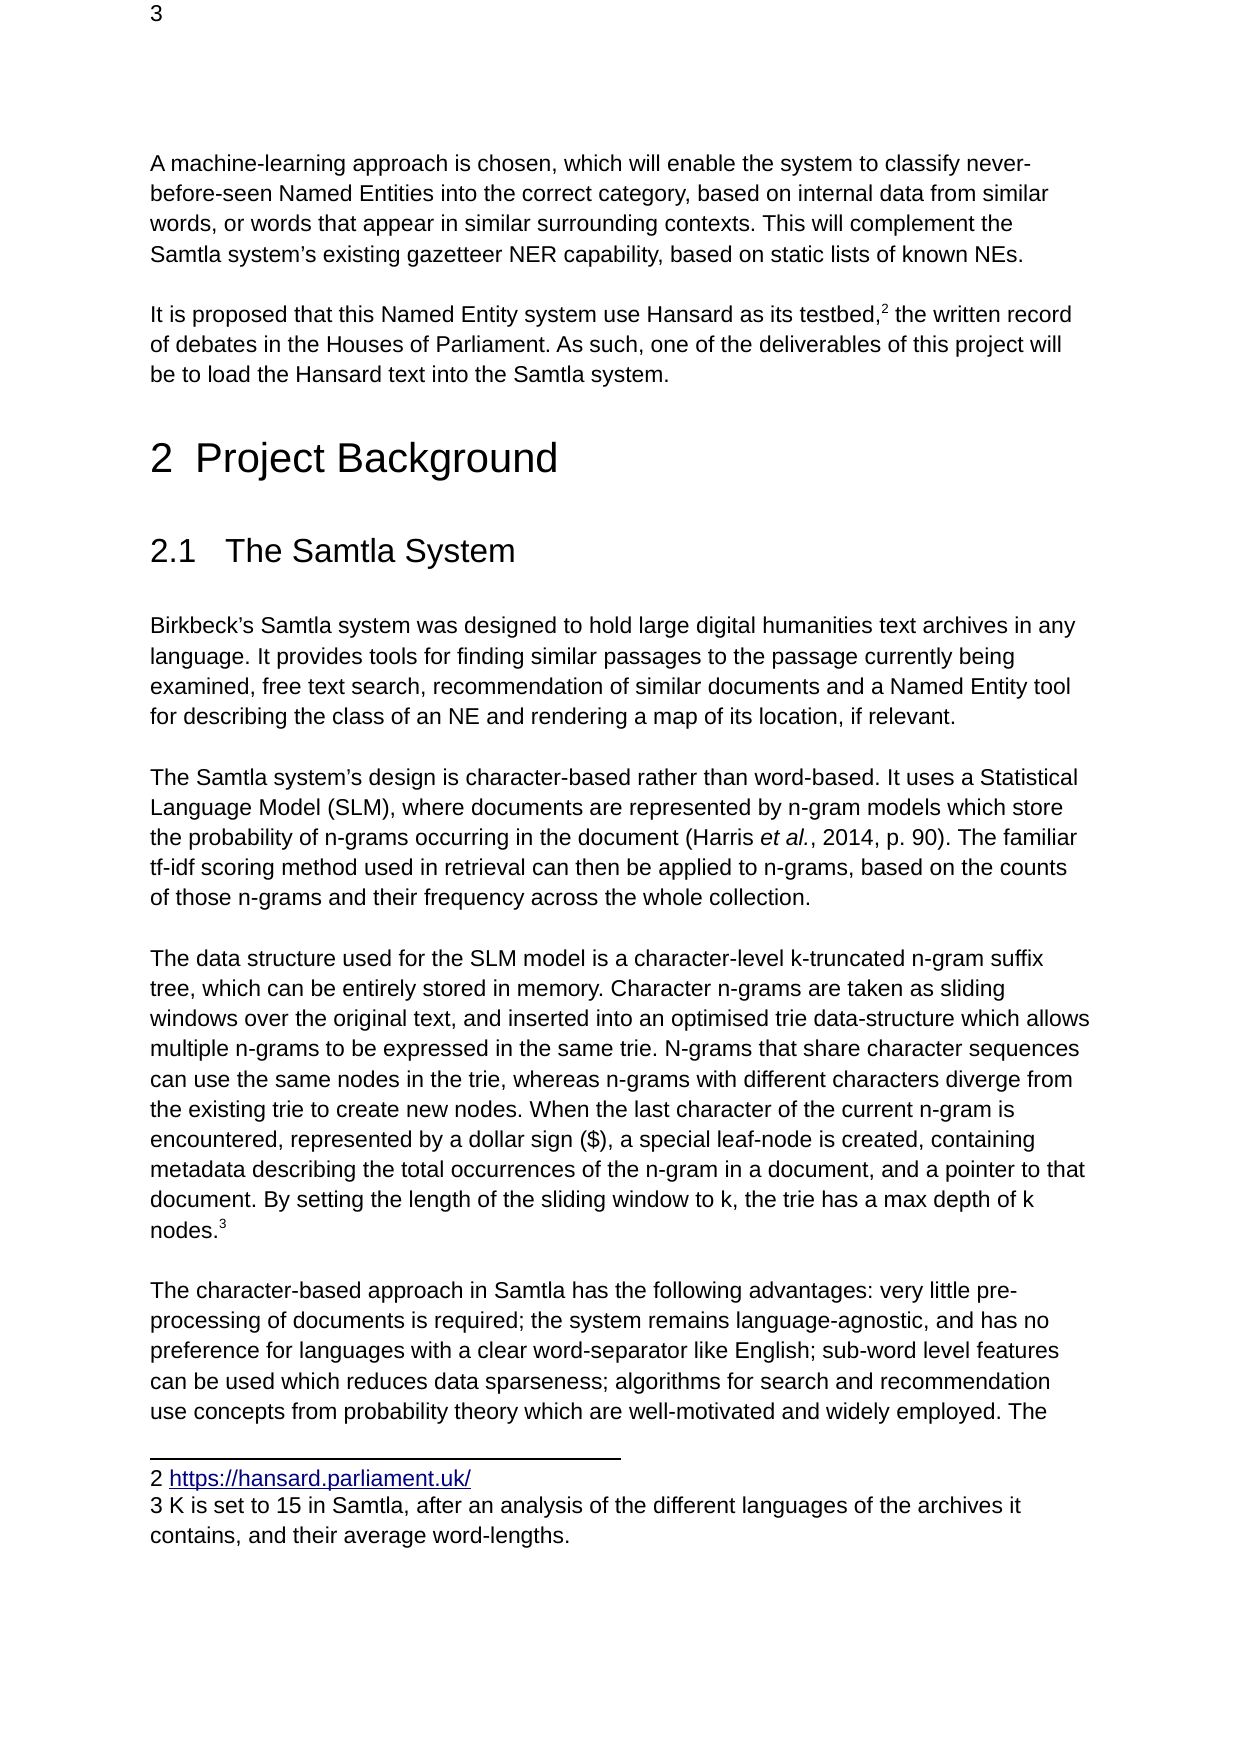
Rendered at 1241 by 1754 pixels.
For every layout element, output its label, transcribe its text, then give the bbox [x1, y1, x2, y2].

subtitle Project Background [150, 433, 1090, 481]
text A machine-learning approach is chosen, which will enable the system to classify never-before-seen Named Entities into the correct category, based on internal data from similar words, or words that appear in similar surrounding contexts. This will complement the Samtla system’s existing gazetteer NER capability, based on static lists of known NEs. [150, 150, 1090, 267]
text The character-based approach in Samtla has the following advantages: very little pre-processing of documents is required; the system remains language-agnostic, and has no preference for languages with a clear word-separator like English; sub-word level features can be used which reduces data sparseness; algorithms for search and recommendation use concepts from probability theory which are well-motivated and widely employed. The [150, 1277, 1090, 1424]
text K is set to 15 in Samtla, after an analysis of the different languages of the archives it contains, and their average word-lengths. [150, 1492, 1090, 1548]
text The Samtla system’s design is character-based rather than word-based. It uses a Statistical Language Model (SLM), where documents are represented by n-gram models which store the probability of n-grams occurring in the document (Harris et al., 2014, p. 90)⁠. The familiar tf-idf scoring method used in retrieval can then be applied to n-grams, based on the counts of those n-grams and their frequency across the whole collection. [150, 763, 1090, 911]
text https://hansard.parliament.uk/ [150, 1465, 1090, 1492]
text Birkbeck’s Samtla system was designed to hold large digital humanities text archives in any language. It provides tools for finding similar passages to the passage currently being examined, free text search, recommendation of similar documents and a Named Entity tool for describing the class of an NE and rendering a map of its location, if relevant. [150, 612, 1090, 729]
subtitle The Samtla System [150, 531, 1090, 570]
text It is proposed that this Named Entity system use Hansard as its testbed, the written record of debates in the Houses of Parliament. As such, one of the deliverables of this project will be to load the Hansard text into the Samtla system. [150, 301, 1090, 388]
text The data structure used for the SLM model is a character-level k-truncated n-gram suffix tree, which can be entirely stored in memory. Character n-grams are taken as sliding windows over the original text, and inserted into an optimised trie data-structure which allows multiple n-grams to be expressed in the same trie. N-grams that share character sequences can use the same nodes in the trie, whereas n-grams with different characters diverge from the existing trie to create new nodes. When the last character of the current n-gram is encountered, represented by a dollar sign ($), a special leaf-node is created, containing metadata describing the total occurrences of the n-gram in a document, and a pointer to that document. By setting the length of the sliding window to k, the trie has a max depth of k nodes. [150, 945, 1090, 1243]
